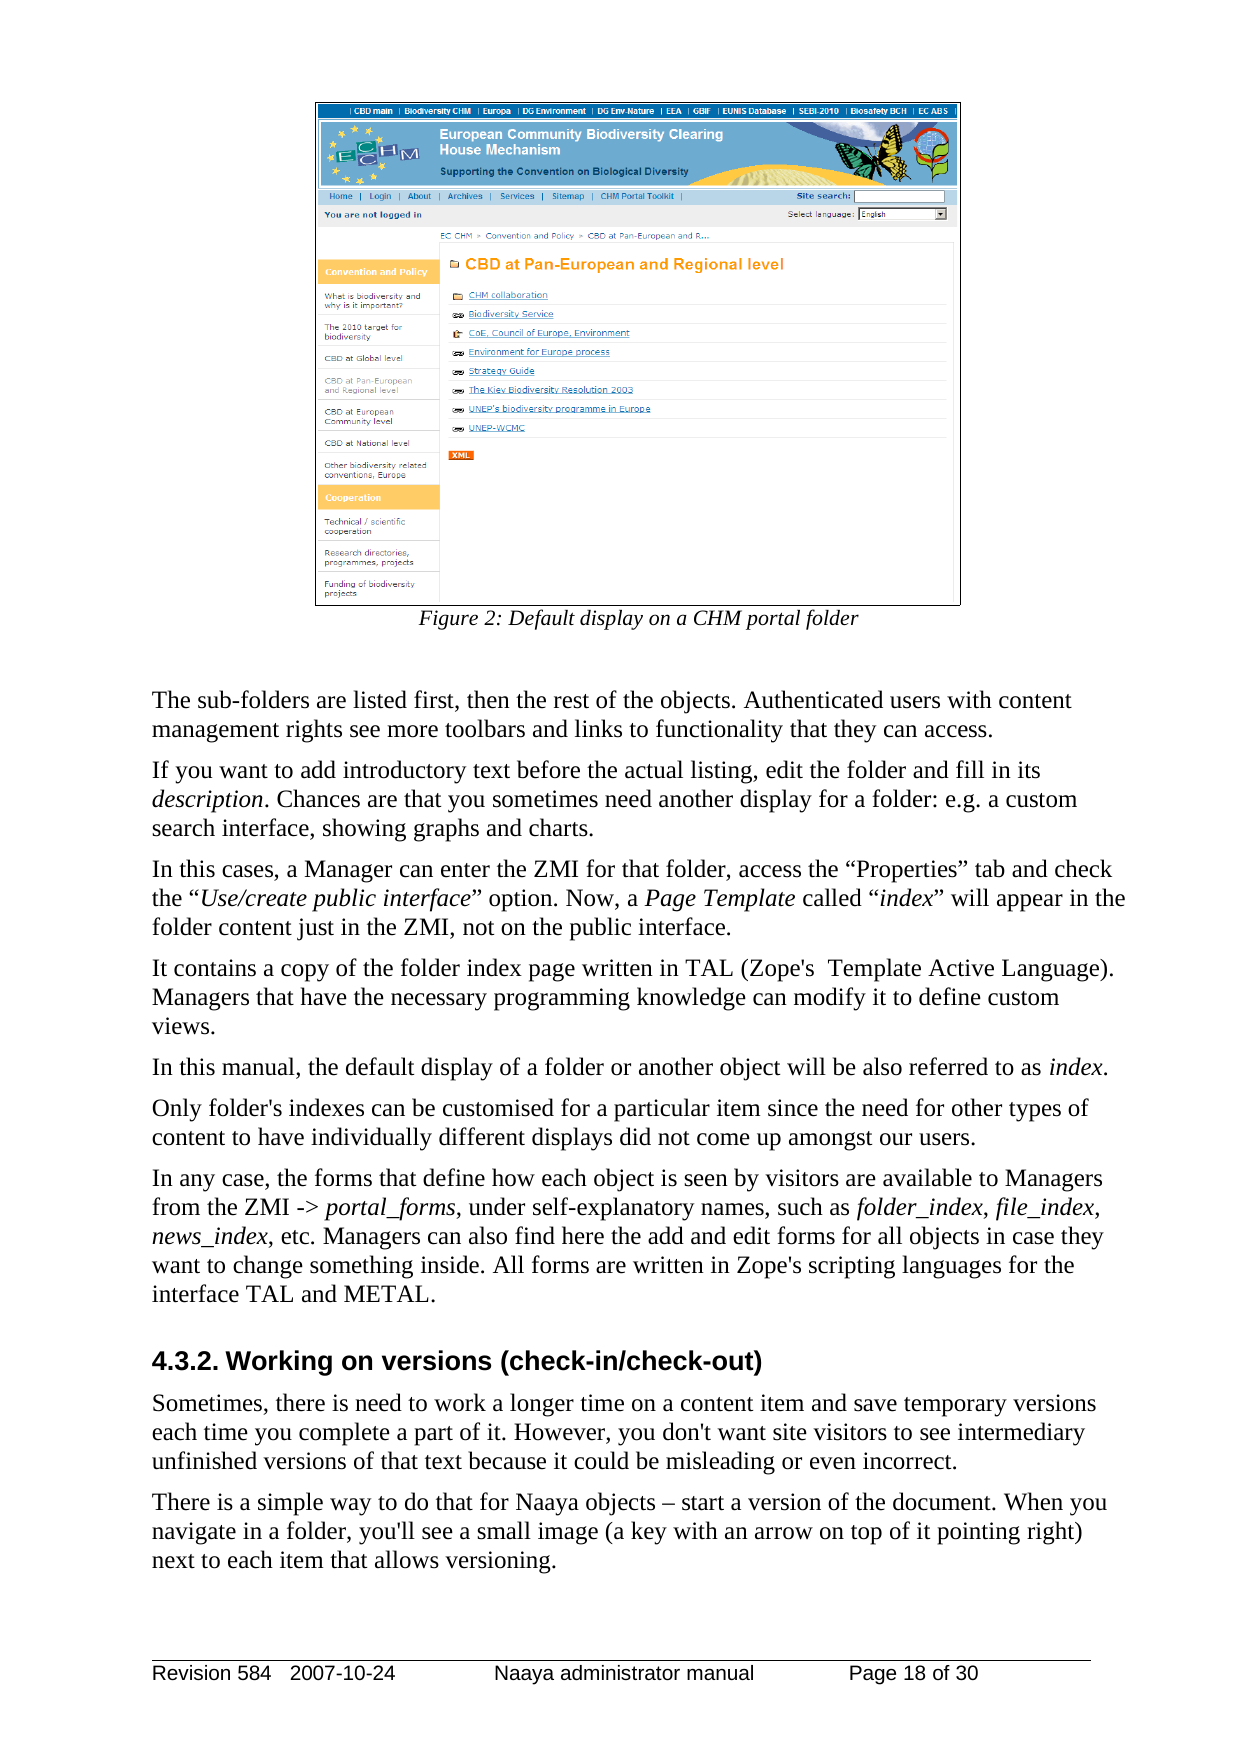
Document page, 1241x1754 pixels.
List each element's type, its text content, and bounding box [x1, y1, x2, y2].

text In any case, the forms that define how each object is seen by visitors are available to Managers from the ZMI -> portal_forms, under self-explanatory names, such as folder_index, file_index, news_index, etc. Managers can also find here the add and edit forms for all objects in case they want to change something inside. All forms are written in Zope's scripting languages for the interface TAL and METAL. [152, 1162, 1128, 1308]
text If you want to add introductory text before the actual listing, edit the folder and fill in its description. Chances are that you sometimes need another display for a folder: e.g. a custom search interface, showing graphs and charts. [152, 755, 1128, 842]
text In this manual, the default display of a folder or another object will be also referred to as index. [152, 1052, 1128, 1081]
text Sometimes, there is need to work a longer time on a content item and save temporary versions each time you complete a part of it. However, you don't want site visitors to see intermediary unfinished versions of that text because it could be misleading or even incorrect. [152, 1388, 1128, 1475]
text [316, 103, 960, 605]
text The sub-folders are listed first, then the rest of the objects. Authenticated users with content management rights see more toolbars and links to functionality that they can access. [152, 685, 1128, 743]
subtitle Working on versions (check-in/check-out) [152, 1344, 1128, 1376]
text It contains a copy of the folder index page written in TAL (Zope's Template Active Language). Managers that have the necessary programming knowledge can modify it to define custom views. [152, 953, 1128, 1040]
text In this cases, a Manager can enter the ZMI for that folder, access the “Properties” tab and check the “Use/create public interface” option. Now, a Page Template called “index” will appear in the folder content just in the ZMI, not on the public interface. [152, 854, 1128, 941]
text Only folder's indexes can be customised for a particular item since the need for other types of content to have individually different displays did not come up amongst our users. [152, 1092, 1128, 1151]
text Figure 2: Default display on a CHM portal folder [210, 114, 1070, 631]
text There is a simple way to do that for Naaya objects – start a version of the document. When you navigate in a folder, you'll see a small image (a key with an arrow on top of it pointing right) next to each item that allows versioning. [152, 1487, 1128, 1574]
